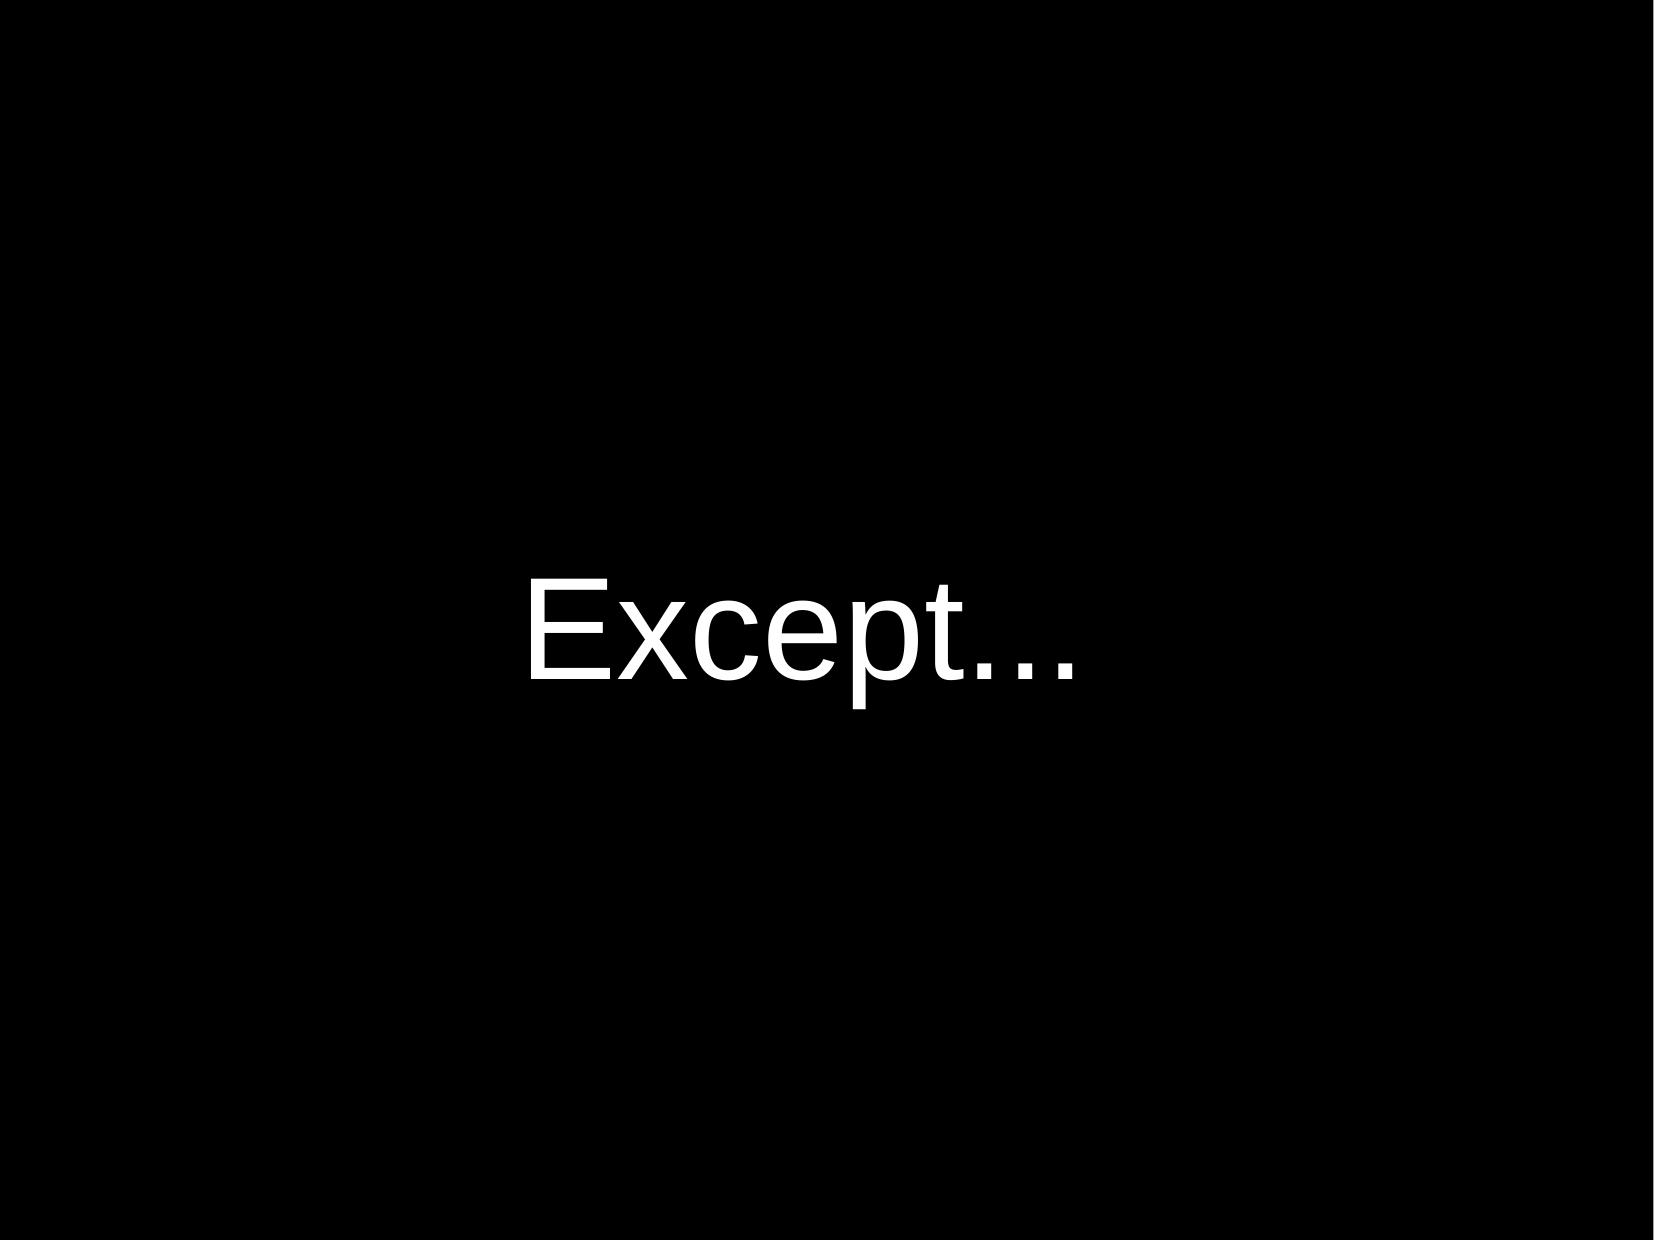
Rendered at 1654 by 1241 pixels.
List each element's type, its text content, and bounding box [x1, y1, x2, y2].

title Except... [59, 525, 1548, 733]
